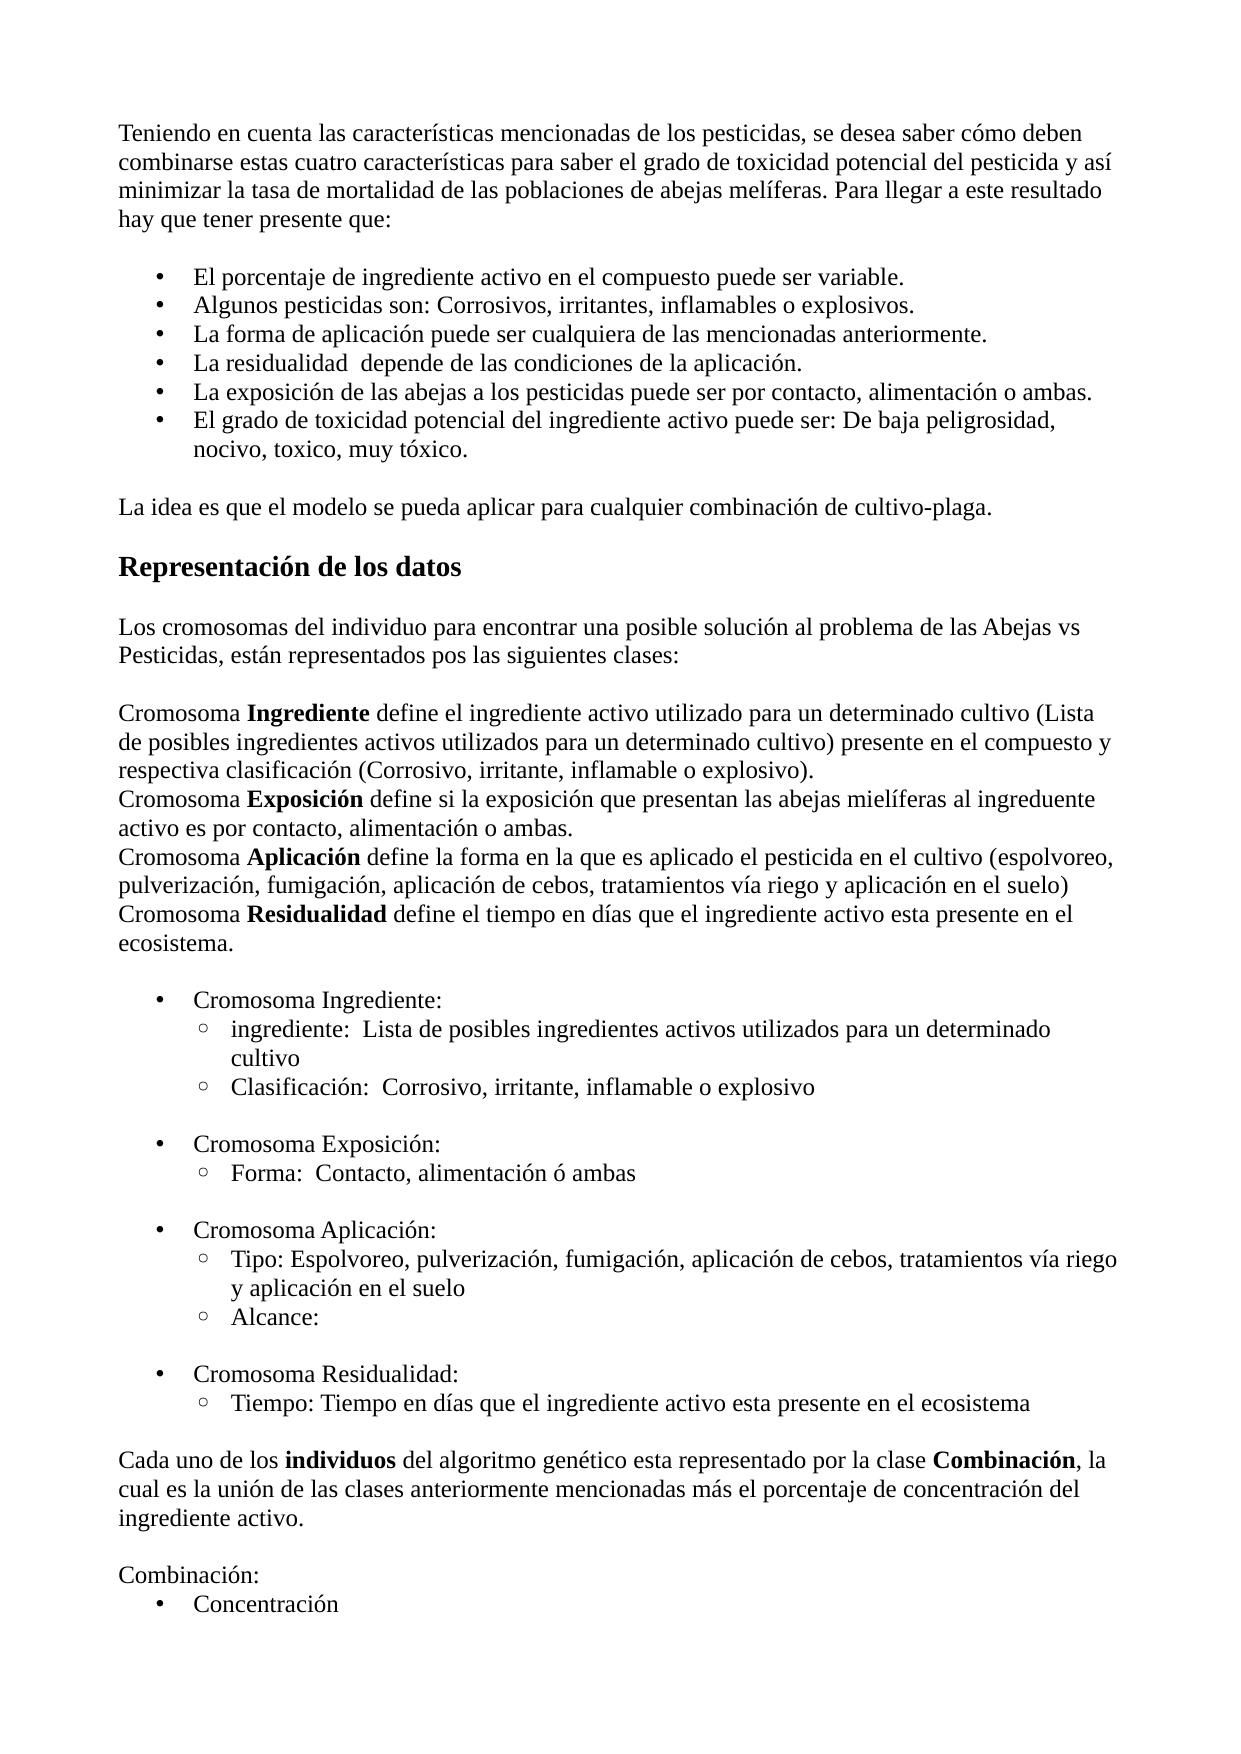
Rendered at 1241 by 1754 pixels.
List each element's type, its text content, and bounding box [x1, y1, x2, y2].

list Cromosoma Aplicación: [156, 1215, 1122, 1244]
text Cromosoma Residualidad define el tiempo en días que el ingrediente activo esta presente en el ecosistema. [118, 899, 1122, 957]
list La exposición de las abejas a los pesticidas puede ser por contacto, alimentación o ambas. [156, 377, 1122, 406]
list Tipo: Espolvoreo, pulverización, fumigación, aplicación de cebos, tratamientos vía riego y aplicación en el suelo [193, 1244, 1122, 1302]
list Cromosoma Exposición: [156, 1129, 1122, 1158]
text Cromosoma Ingrediente define el ingrediente activo utilizado para un determinado cultivo (Lista de posibles ingredientes activos utilizados para un determinado cultivo) presente en el compuesto y respectiva clasificación (Corrosivo, irritante, inflamable o explosivo). [118, 698, 1122, 784]
list Alcance: [193, 1302, 1122, 1330]
list La residualidad depende de las condiciones de la aplicación. [156, 348, 1122, 377]
list El porcentaje de ingrediente activo en el compuesto puede ser variable. [156, 262, 1122, 291]
list El grado de toxicidad potencial del ingrediente activo puede ser: De baja peligrosidad, nocivo, toxico, muy tóxico. [156, 406, 1122, 463]
text La idea es que el modelo se pueda aplicar para cualquier combinación de cultivo-plaga. [118, 492, 1122, 521]
text Cada uno de los individuos del algoritmo genético esta representado por la clase Combinación, la cual es la unión de las clases anteriormente mencionadas más el porcentaje de concentración del ingrediente activo. [118, 1445, 1122, 1532]
list Forma: Contacto, alimentación ó ambas [193, 1158, 1122, 1187]
list La forma de aplicación puede ser cualquiera de las mencionadas anteriormente. [156, 319, 1122, 348]
text Cromosoma Aplicación define la forma en la que es aplicado el pesticida en el cultivo (espolvoreo, pulverización, fumigación, aplicación de cebos, tratamientos vía riego y aplicación en el suelo) [118, 842, 1122, 899]
list Clasificación: Corrosivo, irritante, inflamable o explosivo [193, 1072, 1122, 1100]
list ingrediente: Lista de posibles ingredientes activos utilizados para un determinado cultivo [193, 1014, 1122, 1072]
list Cromosoma Ingrediente: [156, 985, 1122, 1014]
list Cromosoma Residualidad: [156, 1359, 1122, 1388]
list Tiempo: Tiempo en días que el ingrediente activo esta presente en el ecosistema [193, 1388, 1122, 1417]
text Combinación: [118, 1560, 1122, 1589]
list Algunos pesticidas son: Corrosivos, irritantes, inflamables o explosivos. [156, 291, 1122, 319]
text Los cromosomas del individuo para encontrar una posible solución al problema de las Abejas vs Pesticidas, están representados pos las siguientes clases: [118, 612, 1122, 669]
text Teniendo en cuenta las características mencionadas de los pesticidas, se desea saber cómo deben combinarse estas cuatro características para saber el grado de toxicidad potencial del pesticida y así minimizar la tasa de mortalidad de las poblaciones de abejas melíferas. Para llegar a este resultado hay que tener presente que: [118, 118, 1122, 233]
list Concentración [156, 1589, 1122, 1618]
text Cromosoma Exposición define si la exposición que presentan las abejas mielíferas al ingreduente activo es por contacto, alimentación o ambas. [118, 784, 1122, 842]
text Representación de los datos [118, 549, 1122, 583]
